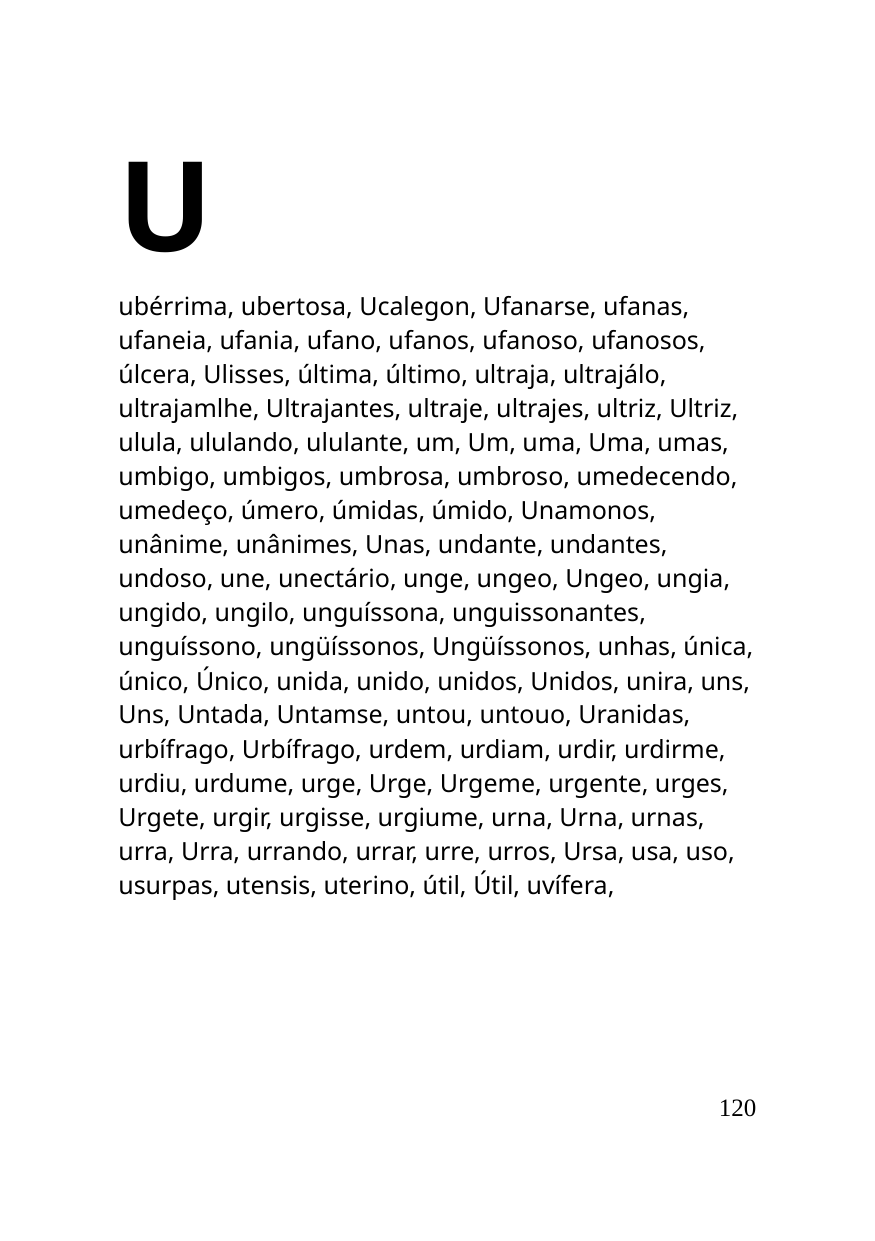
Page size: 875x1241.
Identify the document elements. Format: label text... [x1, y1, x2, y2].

text U [118, 118, 756, 288]
text ubérrima, ubertosa, Ucalegon, Ufanarse, ufanas, ufaneia, ufania, ufano, ufanos, ufanoso, ufanosos, úlcera, Ulisses, última, último, ultraja, ultrajálo, ultrajamlhe, Ultrajantes, ultraje, ultrajes, ultriz, Ultriz, ulula, ululando, ululante, um, Um, uma, Uma, umas, umbigo, umbigos, umbrosa, umbroso, umedecendo, umedeço, úmero, úmidas, úmido, Unamonos, unânime, unânimes, Unas, undante, undantes, undoso, une, unectário, unge, ungeo, Ungeo, ungia, ungido, ungilo, unguíssona, unguissonantes, unguíssono, ungüíssonos, Ungüíssonos, unhas, única, único, Único, unida, unido, unidos, Unidos, unira, uns, Uns, Untada, Untamse, untou, untouo, Uranidas, urbífrago, Urbífrago, urdem, urdiam, urdir, urdirme, urdiu, urdume, urge, Urge, Urgeme, urgente, urges, Urgete, urgir, urgisse, urgiume, urna, Urna, urnas, urra, Urra, urrando, urrar, urre, urros, Ursa, usa, uso, usurpas, utensis, uterino, útil, Útil, uvífera, [118, 288, 756, 902]
